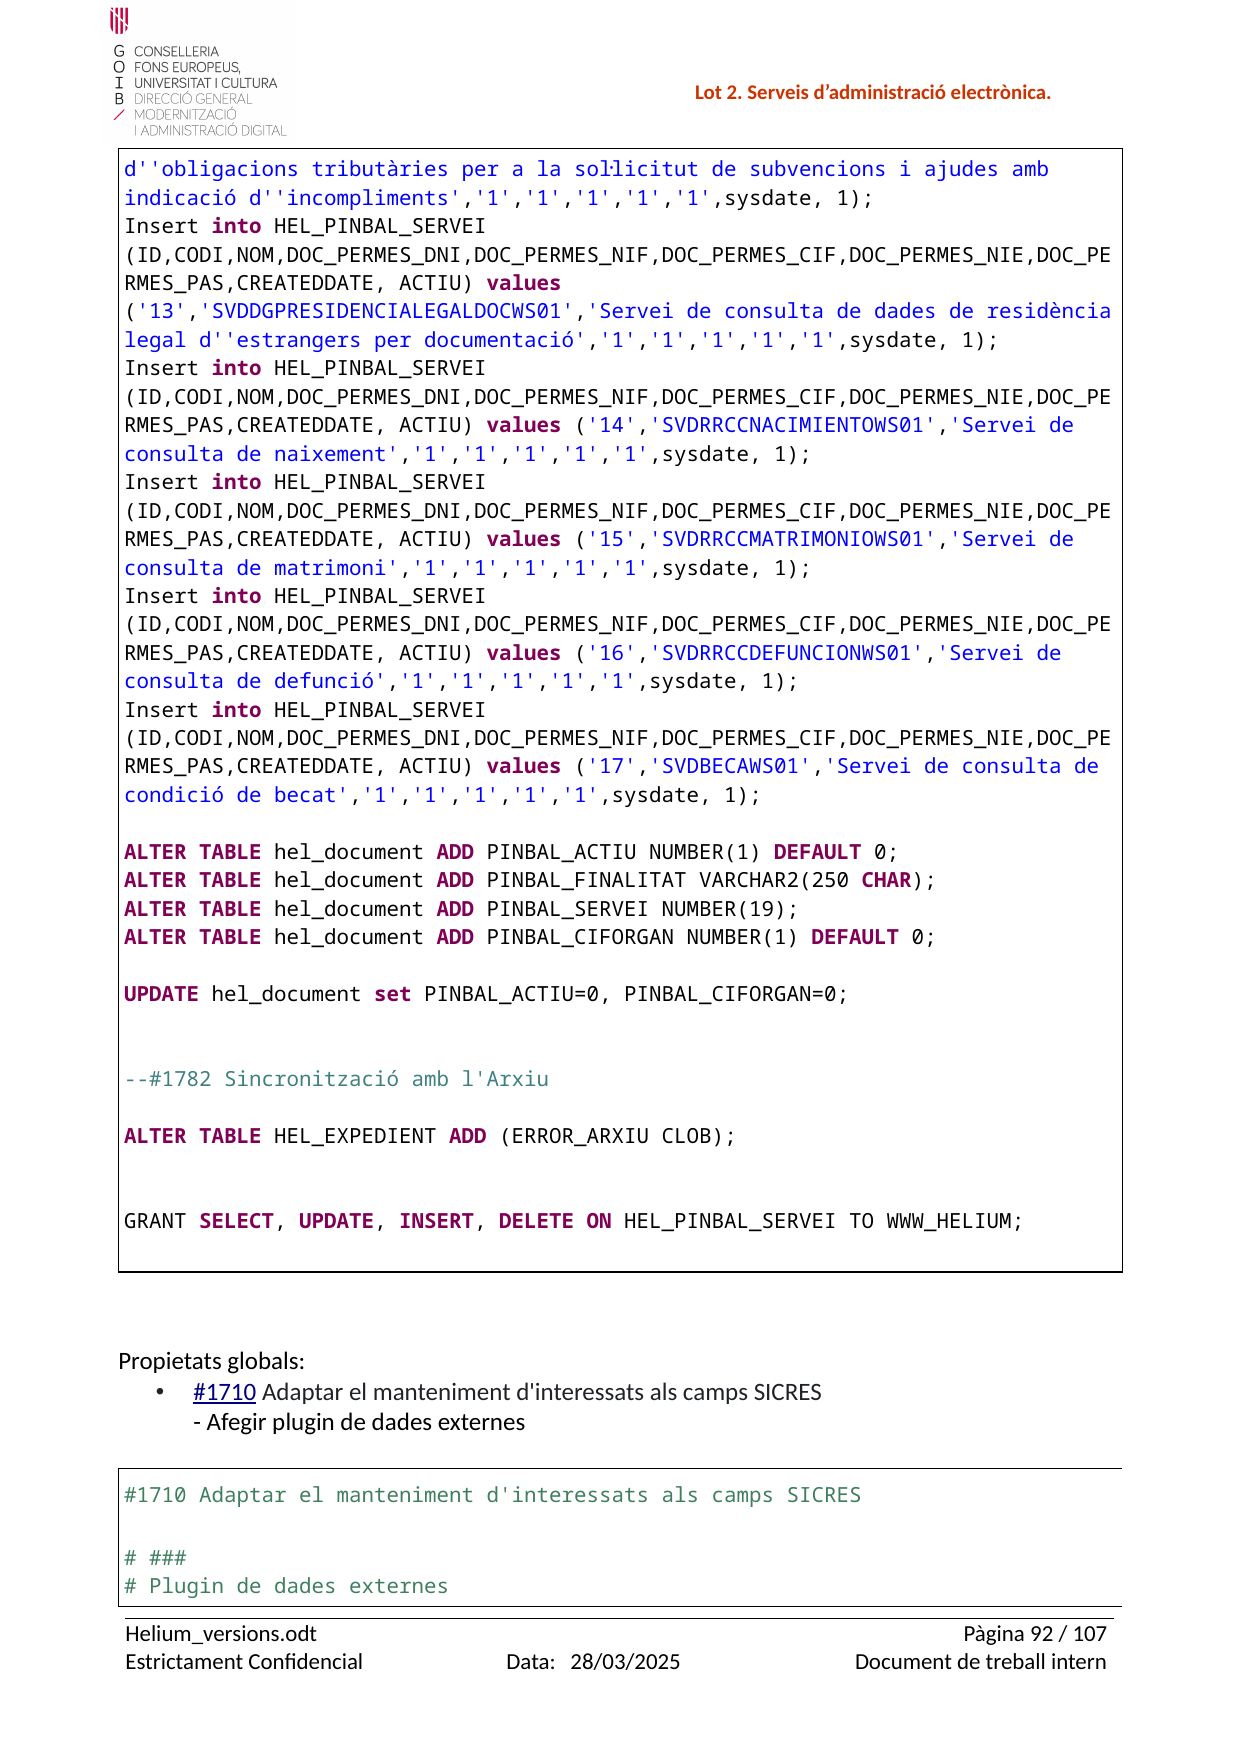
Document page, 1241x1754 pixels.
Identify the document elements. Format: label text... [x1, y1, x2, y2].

list - Afegir plugin de dades externes [156, 1406, 1122, 1437]
text Propietats globals: [118, 1345, 1122, 1376]
table_header #1710 Adaptar el manteniment d'interessats als camps SICRES # ### # Plugin de dades externes [119, 1469, 1122, 1606]
table_header d''obligacions tributàries per a la sol·licitut de subvencions i ajudes amb indicació d''incompliments','1','1','1','1','1',sysdate, 1); Insert into HEL_PINBAL_SERVEI (ID,CODI,NOM,DOC_PERMES_DNI,DOC_PERMES_NIF,DOC_PERMES_CIF,DOC_PERMES_NIE,DOC_PERMES_PAS,CREATEDDATE, ACTIU) values ('13','SVDDGPRESIDENCIALEGALDOCWS01','Servei de consulta de dades de residència legal d''estrangers per documentació','1','1','1','1','1',sysdate, 1); Insert into HEL_PINBAL_SERVEI (ID,CODI,NOM,DOC_PERMES_DNI,DOC_PERMES_NIF,DOC_PERMES_CIF,DOC_PERMES_NIE,DOC_PERMES_PAS,CREATEDDATE, ACTIU) values ('14','SVDRRCCNACIMIENTOWS01','Servei de consulta de naixement','1','1','1','1','1',sysdate, 1); Insert into HEL_PINBAL_SERVEI (ID,CODI,NOM,DOC_PERMES_DNI,DOC_PERMES_NIF,DOC_PERMES_CIF,DOC_PERMES_NIE,DOC_PERMES_PAS,CREATEDDATE, ACTIU) values ('15','SVDRRCCMATRIMONIOWS01','Servei de consulta de matrimoni','1','1','1','1','1',sysdate, 1); Insert into HEL_PINBAL_SERVEI (ID,CODI,NOM,DOC_PERMES_DNI,DOC_PERMES_NIF,DOC_PERMES_CIF,DOC_PERMES_NIE,DOC_PERMES_PAS,CREATEDDATE, ACTIU) values ('16','SVDRRCCDEFUNCIONWS01','Servei de consulta de defunció','1','1','1','1','1',sysdate, 1); Insert into HEL_PINBAL_SERVEI (ID,CODI,NOM,DOC_PERMES_DNI,DOC_PERMES_NIF,DOC_PERMES_CIF,DOC_PERMES_NIE,DOC_PERMES_PAS,CREATEDDATE, ACTIU) values ('17','SVDBECAWS01','Servei de consulta de condició de becat','1','1','1','1','1',sysdate, 1); ALTER TABLE hel_document ADD PINBAL_ACTIU NUMBER(1) DEFAULT 0; ALTER TABLE hel_document ADD PINBAL_FINALITAT VARCHAR2(250 CHAR); ALTER TABLE hel_document ADD PINBAL_SERVEI NUMBER(19); ALTER TABLE hel_document ADD PINBAL_CIFORGAN NUMBER(1) DEFAULT 0; UPDATE hel_document set PINBAL_ACTIU=0, PINBAL_CIFORGAN=0; --#1782 Sincronització amb l'Arxiu ALTER TABLE HEL_EXPEDIENT ADD (ERROR_ARXIU CLOB); GRANT SELECT, UPDATE, INSERT, DELETE ON HEL_PINBAL_SERVEI TO WWW_HELIUM; [119, 149, 1122, 1271]
picture [100, 0, 297, 144]
list #1710 Adaptar el manteniment d'interessats als camps SICRES [156, 1376, 1122, 1406]
